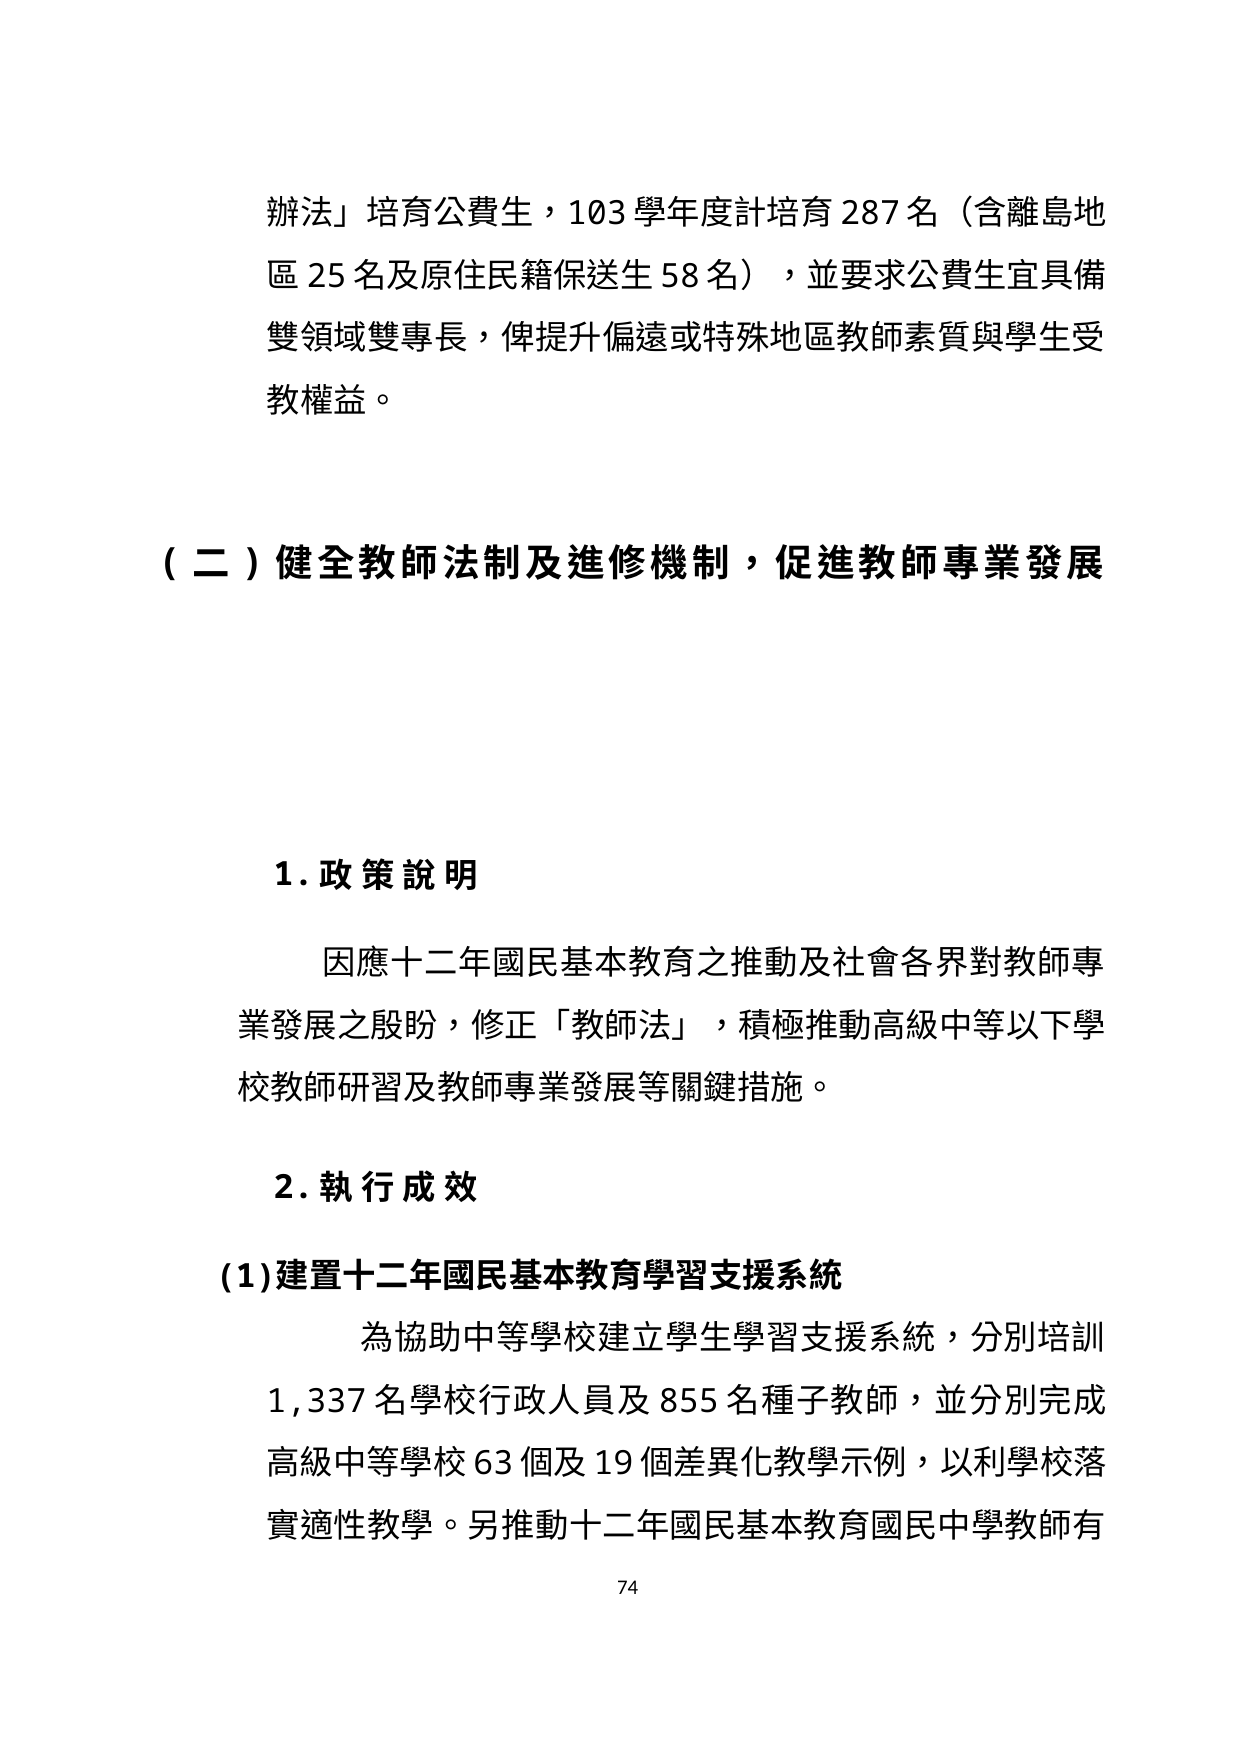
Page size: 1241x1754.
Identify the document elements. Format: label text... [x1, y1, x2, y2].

text 為協助中等學校建立學生學習支援系統，分別培訓1,337名學校行政人員及855名種子教師，並分別完成高級中等學校63個及19個差異化教學示例，以利學校落實適性教學。另推動十二年國民基本教育國民中學教師有 [216, 1300, 1107, 1550]
text 因應十二年國民基本教育之推動及社會各界對教師專業發展之殷盼，修正「教師法」，積極推動高級中等以下學校教師研習及教師專業發展等關鍵措施。 [237, 925, 1107, 1112]
text 辦法」培育公費生，103學年度計培育287名（含離島地區25名及原住民籍保送生58名），並要求公費生宜具備雙領域雙專長，俾提升偏遠或特殊地區教師素質與學生受教權益。 [266, 175, 1107, 425]
subtitle (二)健全教師法制及進修機制，促進教師專業發展 [148, 487, 1107, 612]
text (1)建置十二年國民基本教育學習支援系統 [216, 1237, 1107, 1300]
list 執行成效 [248, 1112, 1107, 1237]
list 政策說明 [248, 800, 1107, 925]
